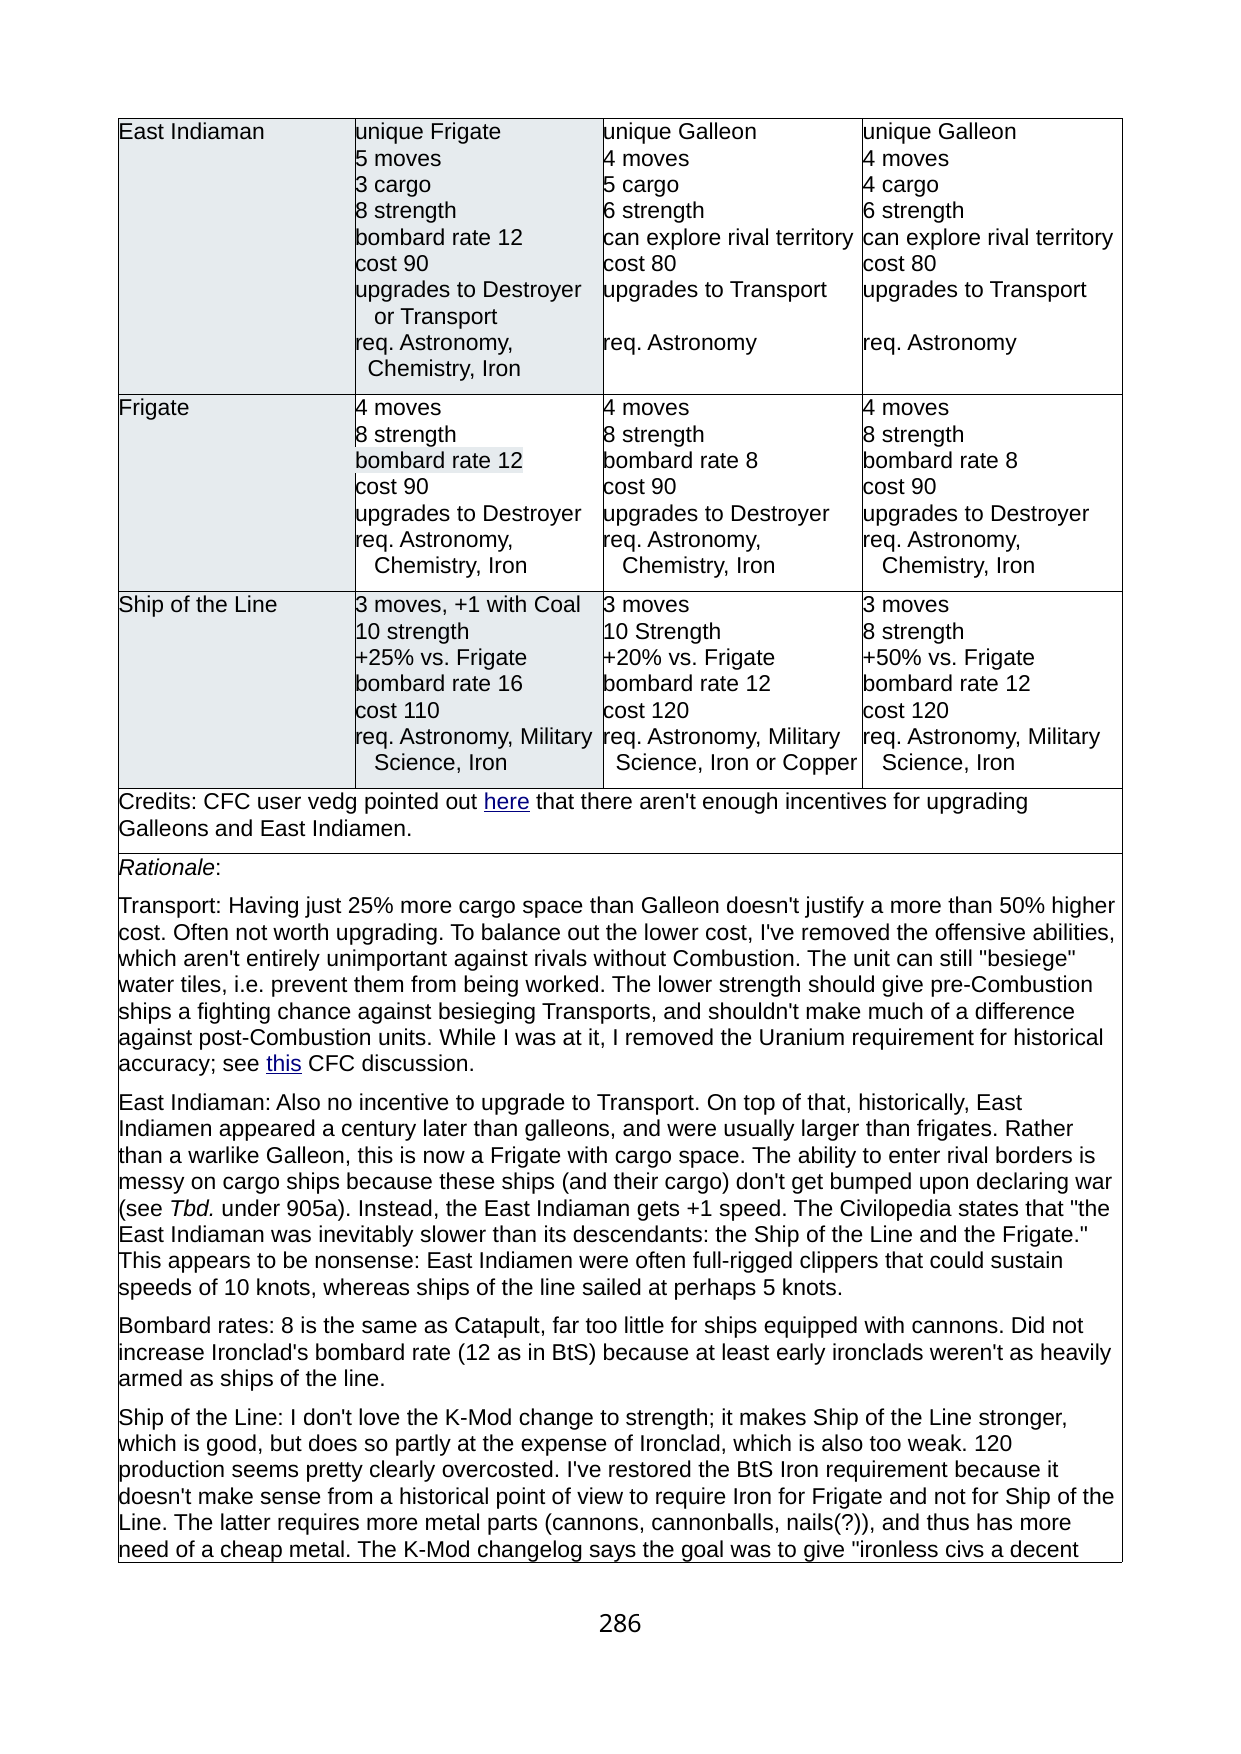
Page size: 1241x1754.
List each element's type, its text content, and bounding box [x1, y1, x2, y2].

table_cell Frigate [119, 395, 355, 591]
table_cell 4 moves 8 strength bombard rate 12 cost 90 upgrades to Destroyer req. Astronomy, Chemistry, Iron [356, 395, 603, 591]
table_cell 3 moves 10 Strength +20% vs. Frigate bombard rate 12 cost 120 req. Astronomy, Military Science, Iron or Copper [604, 592, 862, 788]
table_cell Ship of the Line [119, 592, 355, 788]
table_cell 4 moves 8 strength bombard rate 8 cost 90 upgrades to Destroyer req. Astronomy, Chemistry, Iron [863, 395, 1122, 591]
table_cell Credits: CFC user vedg pointed out here that there aren't enough incentives for upgrading Galleons and East Indiamen. [119, 789, 1122, 853]
table_cell 4 moves 8 strength bombard rate 8 cost 90 upgrades to Destroyer req. Astronomy, Chemistry, Iron [604, 395, 862, 591]
table_cell unique Frigate 5 moves 3 cargo 8 strength bombard rate 12 cost 90 upgrades to Destroyer or Transport req. Astronomy, Chemistry, Iron [356, 119, 603, 394]
table_cell East Indiaman [119, 119, 355, 394]
table_cell 3 moves 8 strength +50% vs. Frigate bombard rate 12 cost 120 req. Astronomy, Military Science, Iron [863, 592, 1122, 788]
table_cell Rationale: Transport: Having just 25% more cargo space than Galleon doesn't justify a more than 50% higher cost. Often not worth upgrading. To balance out the lower cost, I've removed the offensive abilities, which aren't entirely unimportant against rivals without Combustion. The unit can still "besiege" water tiles, i.e. prevent them from being worked. The lower strength should give pre-Combustion ships a fighting chance against besieging Transports, and shouldn't make much of a difference against post-Combustion units. While I was at it, I removed the Uranium requirement for historical accuracy; see this CFC discussion. East Indiaman: Also no incentive to upgrade to Transport. On top of that, historically, East Indiamen appeared a century later than galleons, and were usually larger than frigates. Rather than a warlike Galleon, this is now a Frigate with cargo space. The ability to enter rival borders is messy on cargo ships because these ships (and their cargo) don't get bumped upon declaring war (see Tbd. under 905a). Instead, the East Indiaman gets +1 speed. The Civilopedia states that "the East Indiaman was inevitably slower than its descendants: the Ship of the Line and the Frigate." This appears to be nonsense: East Indiamen were often full-rigged clippers that could sustain speeds of 10 knots, whereas ships of the line sailed at perhaps 5 knots. Bombard rates: 8 is the same as Catapult, far too little for ships equipped with cannons. Did not increase Ironclad's bombard rate (12 as in BtS) because at least early ironclads weren't as heavily armed as ships of the line. Ship of the Line: I don't love the K-Mod change to strength; it makes Ship of the Line stronger, which is good, but does so partly at the expense of Ironclad, which is also too weak. 120 production seems pretty clearly overcosted. I've restored the BtS Iron requirement because it doesn't make sense from a historical point of view to require Iron for Frigate and not for Ship of the Line. The latter requires more metal parts (cannons, cannonballs, nails(?)), and thus has more need of a cheap metal. The K-Mod changelog says the goal was to give "ironless civs a decent [119, 854, 1122, 1562]
table_cell unique Galleon 4 moves 4 cargo 6 strength can explore rival territory cost 80 upgrades to Transport req. Astronomy [863, 119, 1122, 394]
table_cell unique Galleon 4 moves 5 cargo 6 strength can explore rival territory cost 80 upgrades to Transport req. Astronomy [604, 119, 862, 394]
table_cell 3 moves, +1 with Coal 10 strength +25% vs. Frigate bombard rate 16 cost 110 req. Astronomy, Military Science, Iron [356, 592, 603, 788]
